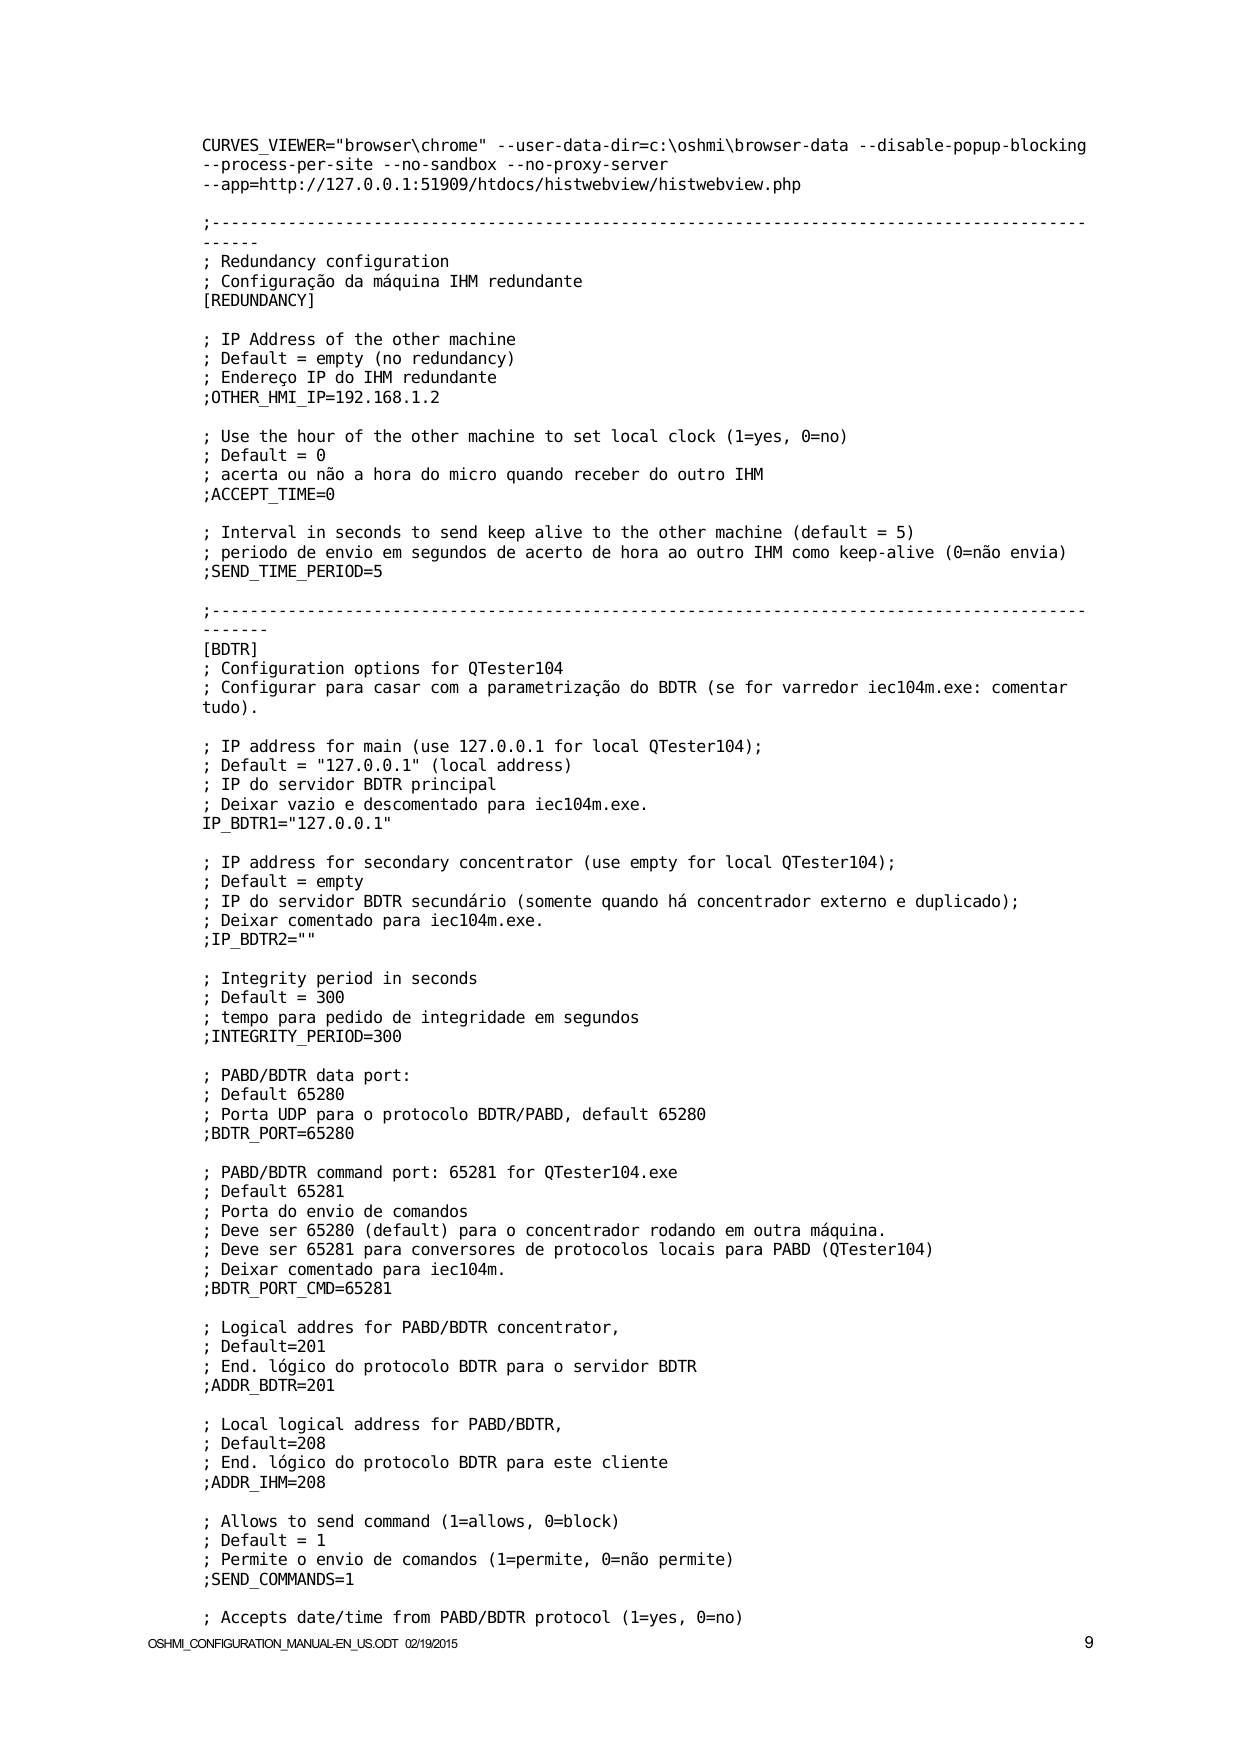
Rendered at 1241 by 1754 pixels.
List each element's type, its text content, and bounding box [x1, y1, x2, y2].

text ; Default = 1 [202, 1531, 1093, 1550]
text ;--------------------------------------------------------------------------------------------------- [202, 601, 1093, 639]
text ;SEND_COMMANDS=1 [202, 1569, 1093, 1589]
text ; Porta do envio de comandos [202, 1201, 1093, 1221]
text ;BDTR_PORT_CMD=65281 [202, 1279, 1093, 1298]
text ; Default 65281 [202, 1182, 1093, 1201]
text ; Interval in seconds to send keep alive to the other machine (default = 5) [202, 523, 1093, 543]
text ; Default = 300 [202, 988, 1093, 1008]
text ; Allows to send command (1=allows, 0=block) [202, 1511, 1093, 1531]
text ; Deixar comentado para iec104m. [202, 1259, 1093, 1279]
text ;IP_BDTR2="" [202, 930, 1093, 949]
text IP_BDTR1="127.0.0.1" [202, 814, 1093, 833]
text ;SEND_TIME_PERIOD=5 [202, 562, 1093, 581]
text ;ACCEPT_TIME=0 [202, 484, 1093, 504]
text ; Deixar vazio e descomentado para iec104m.exe. [202, 794, 1093, 814]
text ;ADDR_IHM=208 [202, 1473, 1093, 1492]
text CURVES_VIEWER="browser\chrome" --user-data-dir=c:\oshmi\browser-data --disable-popup-blocking --process-per-site --no-sandbox --no-proxy-server --app=http://127.0.0.1:51909/htdocs/histwebview/histwebview.php [202, 136, 1093, 194]
text ; Default = empty (no redundancy) [202, 349, 1093, 368]
text ; End. lógico do protocolo BDTR para este cliente [202, 1453, 1093, 1473]
text ; Integrity period in seconds [202, 969, 1093, 988]
text ; Porta UDP para o protocolo BDTR/PABD, default 65280 [202, 1104, 1093, 1124]
text ; acerta ou não a hora do micro quando receber do outro IHM [202, 465, 1093, 484]
text ; Deixar comentado para iec104m.exe. [202, 911, 1093, 930]
text ; Default = "127.0.0.1" (local address) [202, 756, 1093, 775]
text ; Local logical address for PABD/BDTR, [202, 1414, 1093, 1434]
text ; IP address for main (use 127.0.0.1 for local QTester104); [202, 736, 1093, 756]
text ; Default 65280 [202, 1085, 1093, 1104]
text ; PABD/BDTR command port: 65281 for QTester104.exe [202, 1163, 1093, 1182]
text ; Configurar para casar com a parametrização do BDTR (se for varredor iec104m.exe: comentar tudo). [202, 678, 1093, 717]
text ;ADDR_BDTR=201 [202, 1376, 1093, 1395]
text ; End. lógico do protocolo BDTR para o servidor BDTR [202, 1356, 1093, 1376]
text ; Accepts date/time from PABD/BDTR protocol (1=yes, 0=no) [202, 1608, 1093, 1628]
text ; Redundancy configuration [202, 252, 1093, 271]
text ; IP do servidor BDTR secundário (somente quando há concentrador externo e duplicado); [202, 891, 1093, 911]
text ; Deve ser 65281 para conversores de protocolos locais para PABD (QTester104) [202, 1240, 1093, 1259]
text ; Configuração da máquina IHM redundante [202, 271, 1093, 291]
text ; IP address for secondary concentrator (use empty for local QTester104); [202, 853, 1093, 872]
text ; periodo de envio em segundos de acerto de hora ao outro IHM como keep-alive (0=não envia) [202, 543, 1093, 562]
text ; IP Address of the other machine [202, 329, 1093, 349]
text ; Deve ser 65280 (default) para o concentrador rodando em outra máquina. [202, 1221, 1093, 1240]
text ; Default=208 [202, 1434, 1093, 1453]
text [BDTR] [202, 639, 1093, 659]
text ; Default = 0 [202, 446, 1093, 465]
text ; Permite o envio de comandos (1=permite, 0=não permite) [202, 1550, 1093, 1569]
text ; Configuration options for QTester104 [202, 659, 1093, 678]
text ; IP do servidor BDTR principal [202, 775, 1093, 794]
text ; tempo para pedido de integridade em segundos [202, 1008, 1093, 1027]
text [REDUNDANCY] [202, 291, 1093, 310]
text ; Default = empty [202, 872, 1093, 891]
text ; PABD/BDTR data port: [202, 1066, 1093, 1085]
text ; Endereço IP do IHM redundante [202, 368, 1093, 388]
text ;OTHER_HMI_IP=192.168.1.2 [202, 388, 1093, 407]
text ; Logical addres for PABD/BDTR concentrator, [202, 1318, 1093, 1337]
text ; Use the hour of the other machine to set local clock (1=yes, 0=no) [202, 426, 1093, 446]
text ;INTEGRITY_PERIOD=300 [202, 1027, 1093, 1046]
text ;BDTR_PORT=65280 [202, 1124, 1093, 1143]
text ; Default=201 [202, 1337, 1093, 1356]
text ;-------------------------------------------------------------------------------------------------- [202, 213, 1093, 252]
